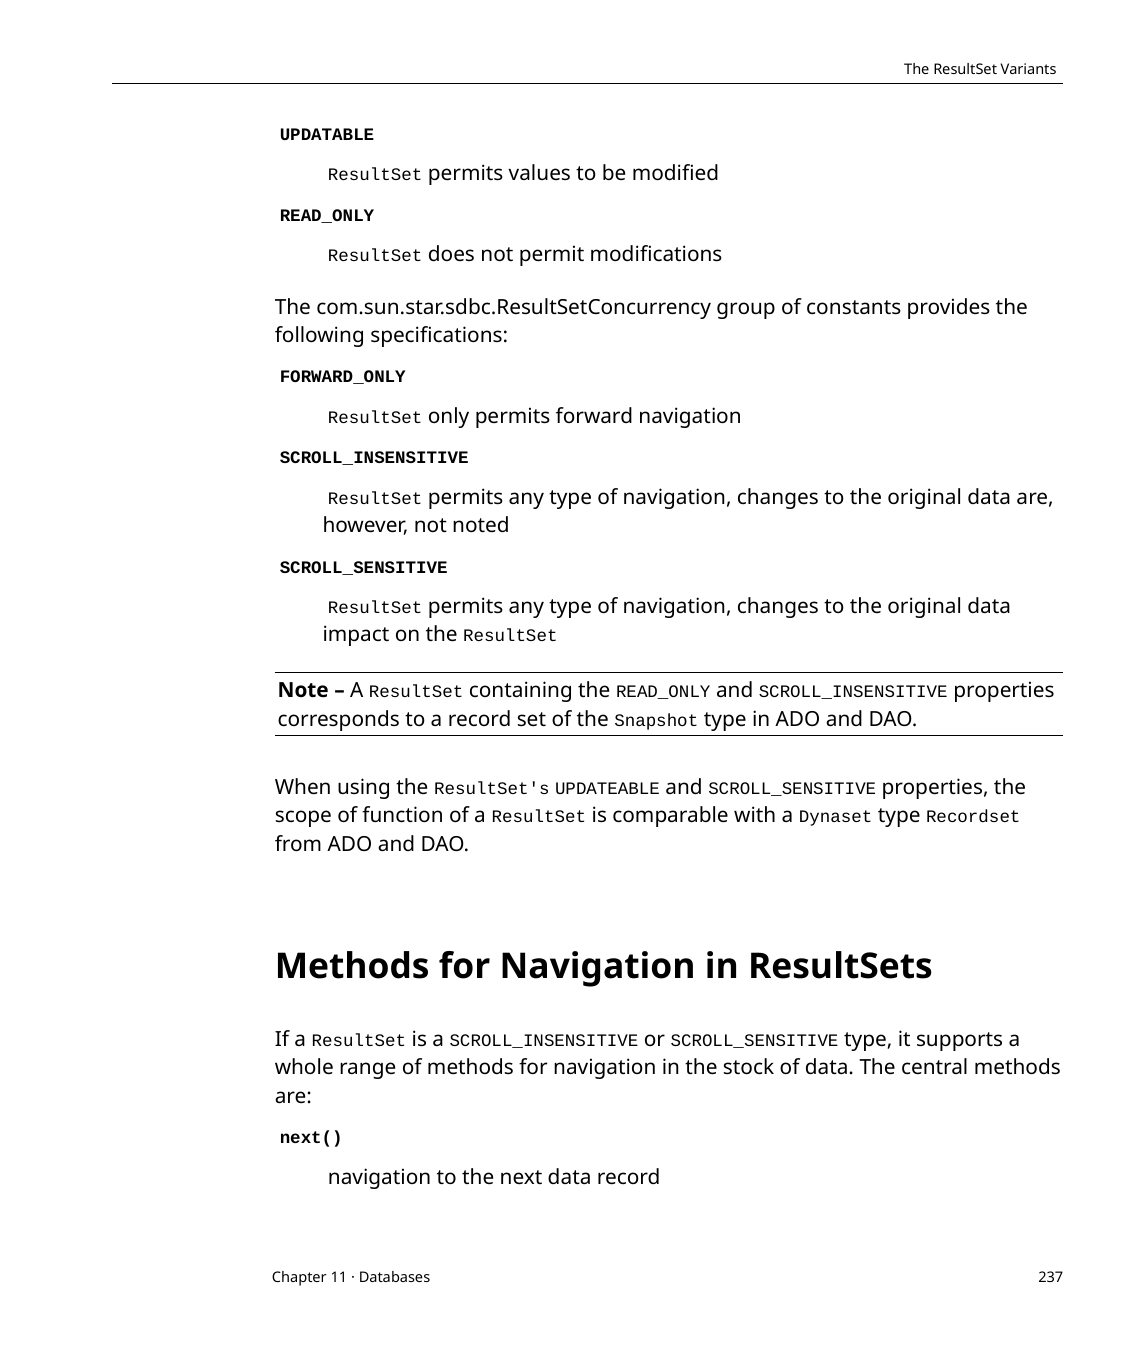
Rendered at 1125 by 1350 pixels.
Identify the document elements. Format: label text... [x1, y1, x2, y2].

list ResultSet permits values to be modified [322, 158, 1063, 187]
text The com.sun.star.sdbc.ResultSetConcurrency group of constants provides the following specifications: [274, 292, 1063, 349]
list READ_ONLY [274, 199, 1063, 227]
subtitle Methods for Navigation in ResultSets [274, 940, 1063, 988]
list ResultSet does not permit modifications [322, 239, 1063, 268]
list A ResultSet containing the READ_ONLY and SCROLL_INSENSITIVE properties corresponds to a record set of the Snapshot type in ADO and DAO. [274, 673, 1063, 735]
list SCROLL_SENSITIVE [274, 551, 1063, 579]
list navigation to the next data record [322, 1162, 1063, 1190]
list SCROLL_INSENSITIVE [274, 441, 1063, 470]
text If a ResultSet is a SCROLL_INSENSITIVE or SCROLL_SENSITIVE type, it supports a whole range of methods for navigation in the stock of data. The central methods are: [274, 1024, 1063, 1109]
list ResultSet permits any type of navigation, changes to the original data are, however, not noted [322, 482, 1063, 539]
list ResultSet only permits forward navigation [322, 401, 1063, 429]
text When using the ResultSet's UPDATEABLE and SCROLL_SENSITIVE properties, the scope of function of a ResultSet is comparable with a Dynaset type Recordset from ADO and DAO. [274, 772, 1063, 857]
list ResultSet permits any type of navigation, changes to the original data impact on the ResultSet [322, 591, 1063, 648]
list next() [274, 1121, 1063, 1150]
list UPDATABLE [274, 118, 1063, 147]
list FORWARD_ONLY [274, 361, 1063, 389]
